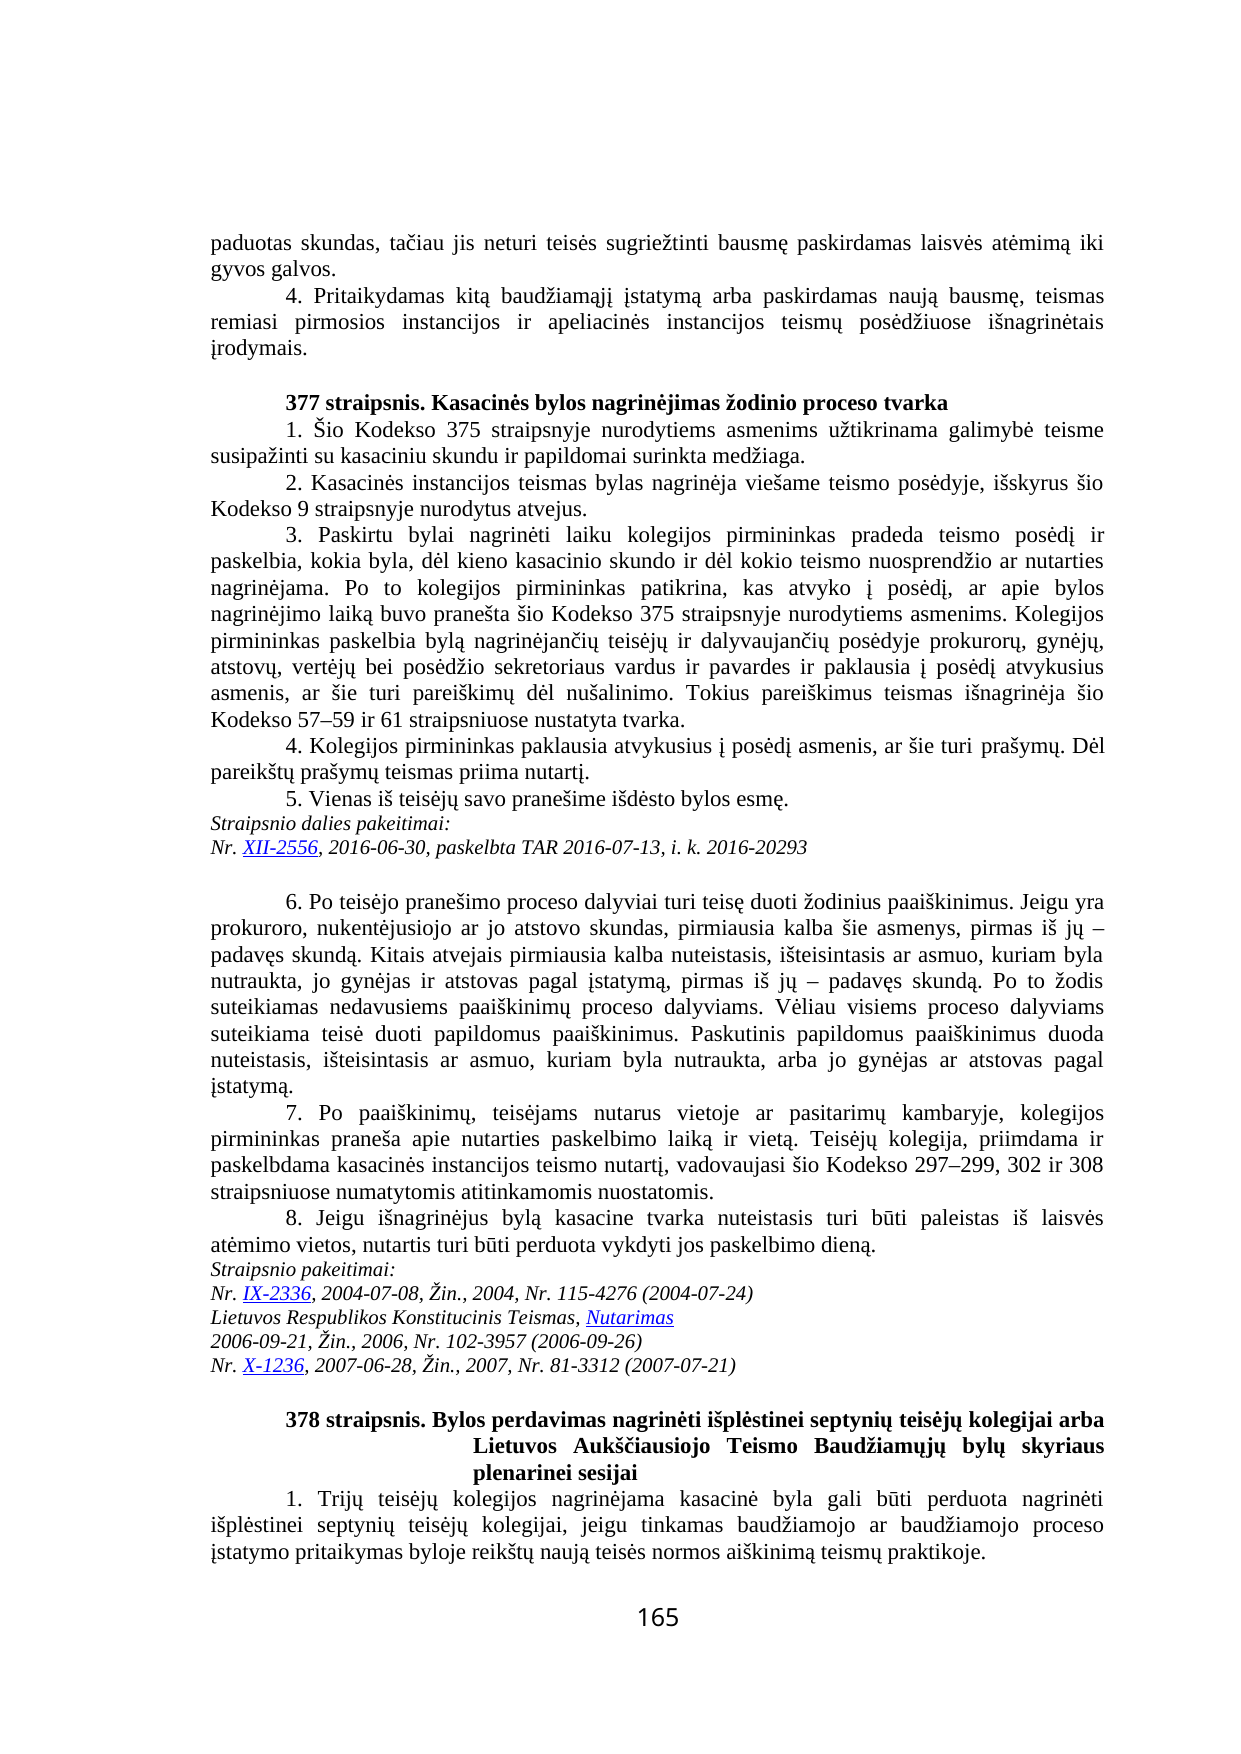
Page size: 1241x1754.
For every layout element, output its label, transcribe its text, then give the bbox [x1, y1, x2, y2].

text Nr. IX-2336, 2004-07-08, Žin., 2004, Nr. 115-4276 (2004-07-24) [210, 1281, 1105, 1305]
text 6. Po teisėjo pranešimo proceso dalyviai turi teisę duoti žodinius paaiškinimus. Jeigu yra prokuroro, nukentėjusiojo ar jo atstovo skundas, pirmiausia kalba šie asmenys, pirmas iš jų – padavęs skundą. Kitais atvejais pirmiausia kalba nuteistasis, išteisintasis ar asmuo, kuriam byla nutraukta, jo gynėjas ir atstovas pagal įstatymą, pirmas iš jų – padavęs skundą. Po to žodis suteikiamas nedavusiems paaiškinimų proceso dalyviams. Vėliau visiems proceso dalyviams suteikiama teisė duoti papildomus paaiškinimus. Paskutinis papildomus paaiškinimus duoda nuteistasis, išteisintasis ar asmuo, kuriam byla nutraukta, arba jo gynėjas ar atstovas pagal įstatymą. [210, 888, 1105, 1099]
text Lietuvos Respublikos Konstitucinis Teismas, Nutarimas [210, 1305, 1105, 1329]
text 8. Jeigu išnagrinėjus bylą kasacine tvarka nuteistasis turi būti paleistas iš laisvės atėmimo vietos, nutartis turi būti perduota vykdyti jos paskelbimo dieną. [210, 1204, 1105, 1257]
text paduotas skundas, tačiau jis neturi teisės sugriežtinti bausmę paskirdamas laisvės atėmimą iki gyvos galvos. [210, 229, 1105, 282]
text Straipsnio pakeitimai: [210, 1257, 1105, 1281]
text 378 straipsnis. Bylos perdavimas nagrinėti išplėstinei septynių teisėjų kolegijai arba Lietuvos Aukščiausiojo Teismo Baudžiamųjų bylų skyriaus plenarinei sesijai [285, 1406, 1105, 1485]
text 7. Po paaiškinimų, teisėjams nutarus vietoje ar pasitarimų kambaryje, kolegijos pirmininkas praneša apie nutarties paskelbimo laiką ir vietą. Teisėjų kolegija, priimdama ir paskelbdama kasacinės instancijos teismo nutartį, vadovaujasi šio Kodekso 297–299, 302 ir 308 straipsniuose numatytomis atitinkamomis nuostatomis. [210, 1099, 1105, 1204]
text 377 straipsnis. Kasacinės bylos nagrinėjimas žodinio proceso tvarka [210, 389, 1105, 416]
text Nr. XII-2556, 2016-06-30, paskelbta TAR 2016-07-13, i. k. 2016-20293 [210, 835, 1105, 859]
text 3. Paskirtu bylai nagrinėti laiku kolegijos pirmininkas pradeda teismo posėdį ir paskelbia, kokia byla, dėl kieno kasacinio skundo ir dėl kokio teismo nuosprendžio ar nutarties nagrinėjama. Po to kolegijos pirmininkas patikrina, kas atvyko į posėdį, ar apie bylos nagrinėjimo laiką buvo pranešta šio Kodekso 375 straipsnyje nurodytiems asmenims. Kolegijos pirmininkas paskelbia bylą nagrinėjančių teisėjų ir dalyvaujančių posėdyje prokurorų, gynėjų, atstovų, vertėjų bei posėdžio sekretoriaus vardus ir pavardes ir paklausia į posėdį atvykusius asmenis, ar šie turi pareiškimų dėl nušalinimo. Tokius pareiškimus teismas išnagrinėja šio Kodekso 57–59 ir 61 straipsniuose nustatyta tvarka. [210, 521, 1105, 732]
text 2006-09-21, Žin., 2006, Nr. 102-3957 (2006-09-26) [210, 1329, 1105, 1353]
text Straipsnio dalies pakeitimai: [210, 811, 1105, 835]
text 1. Trijų teisėjų kolegijos nagrinėjama kasacinė byla gali būti perduota nagrinėti išplėstinei septynių teisėjų kolegijai, jeigu tinkamas baudžiamojo ar baudžiamojo proceso įstatymo pritaikymas byloje reikštų naują teisės normos aiškinimą teismų praktikoje. [210, 1485, 1105, 1564]
text 1. Šio Kodekso 375 straipsnyje nurodytiems asmenims užtikrinama galimybė teisme susipažinti su kasaciniu skundu ir papildomai surinkta medžiaga. [210, 416, 1105, 468]
text 4. Pritaikydamas kitą baudžiamąjį įstatymą arba paskirdamas naują bausmę, teismas remiasi pirmosios instancijos ir apeliacinės instancijos teismų posėdžiuose išnagrinėtais įrodymais. [210, 282, 1105, 361]
text Nr. X-1236, 2007-06-28, Žin., 2007, Nr. 81-3312 (2007-07-21) [210, 1353, 1105, 1377]
text 5. Vienas iš teisėjų savo pranešime išdėsto bylos esmę. [210, 785, 1105, 811]
text 2. Kasacinės instancijos teismas bylas nagrinėja viešame teismo posėdyje, išskyrus šio Kodekso 9 straipsnyje nurodytus atvejus. [210, 468, 1105, 521]
text 4. Kolegijos pirmininkas paklausia atvykusius į posėdį asmenis, ar šie turi prašymų. Dėl pareikštų prašymų teismas priima nutartį. [210, 732, 1105, 785]
